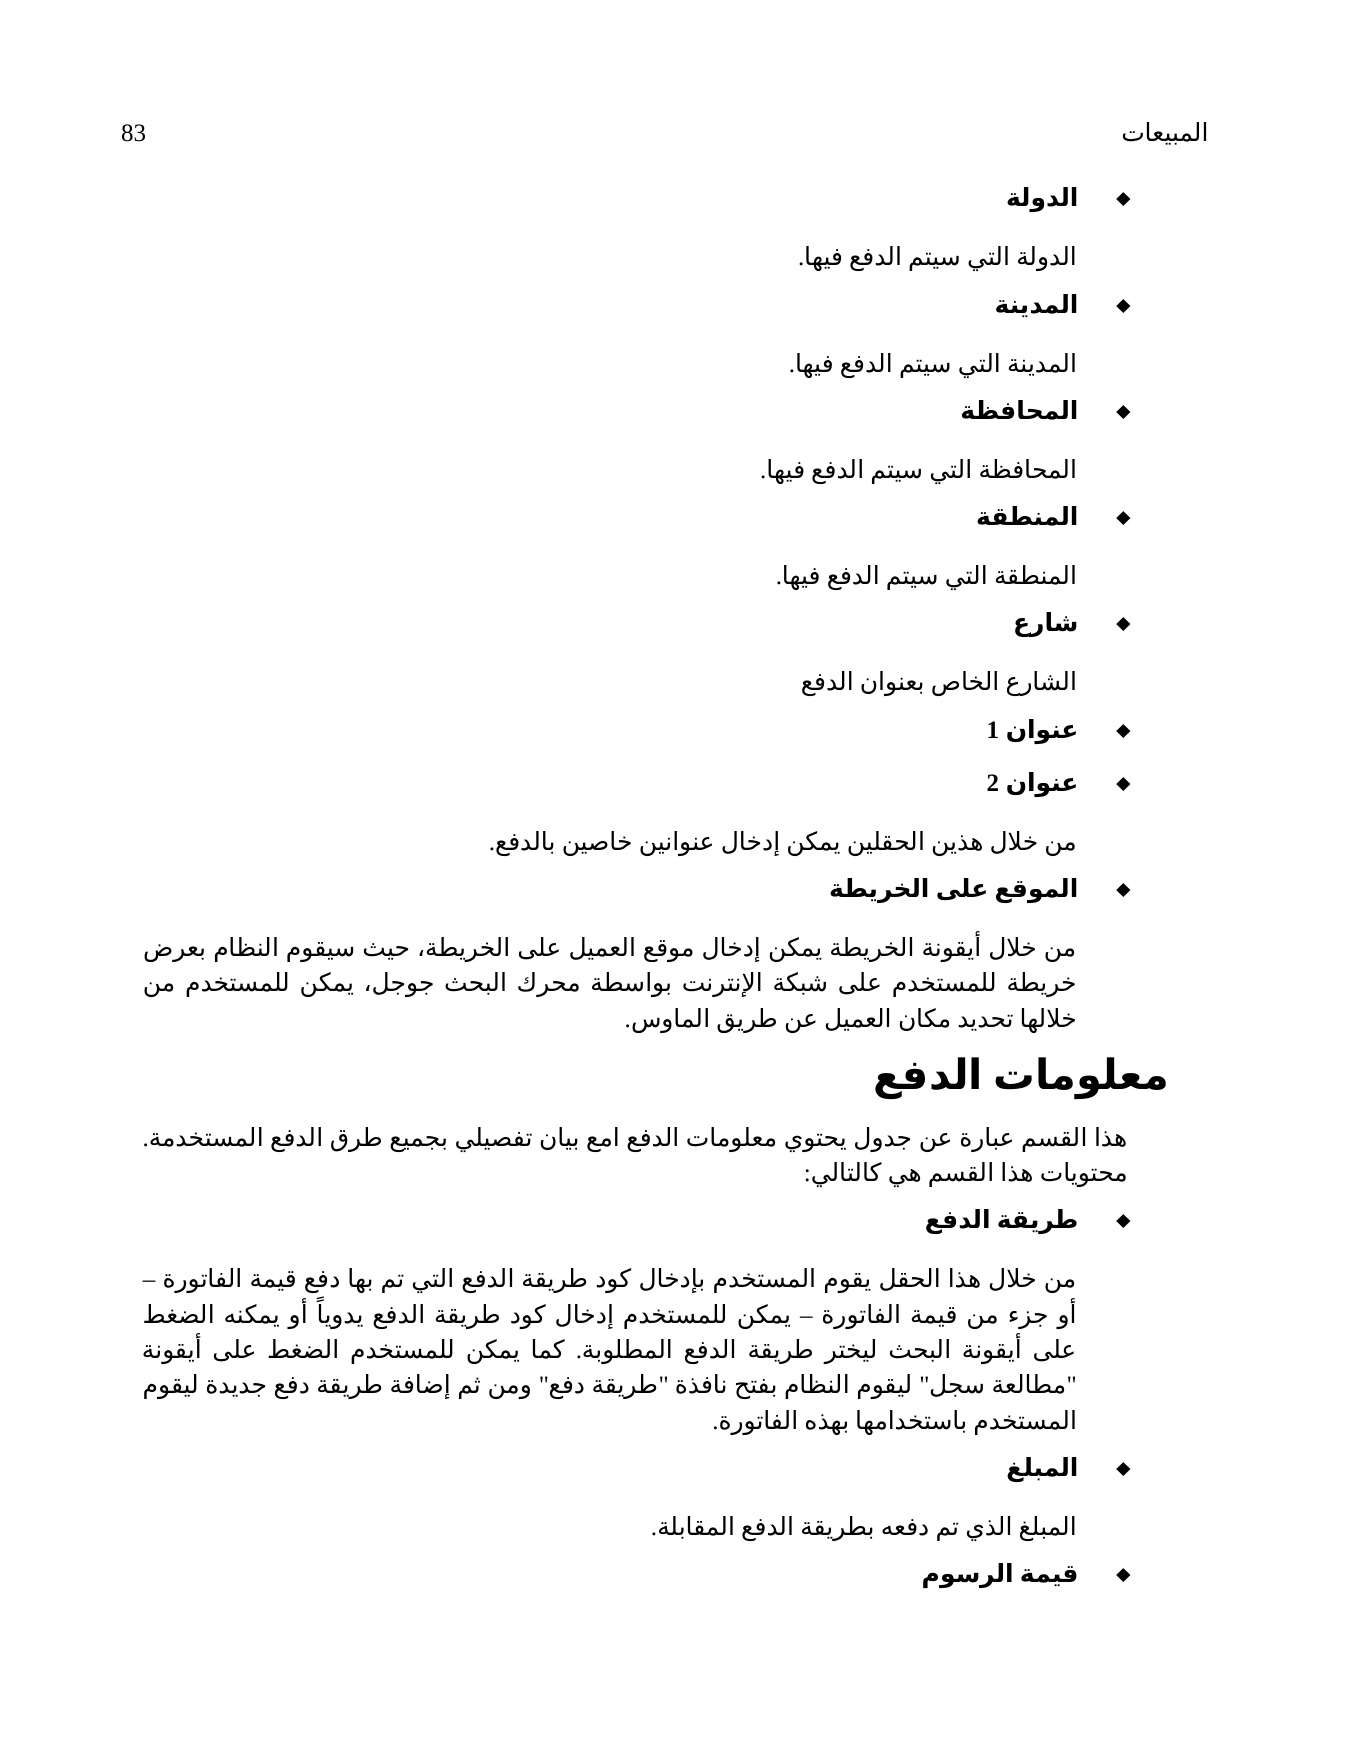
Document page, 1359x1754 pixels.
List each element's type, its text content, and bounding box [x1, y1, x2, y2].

text المدينة التي سيتم الدفع فيها. [142, 342, 1077, 377]
text معلومات الدفع [142, 1050, 1169, 1098]
text من خلال هذين الحقلين يمكن إدخال عنوانين خاصين بالدفع. [142, 820, 1077, 856]
list قيمة الرسوم [177, 1553, 1116, 1588]
list المنطقة [177, 496, 1116, 531]
list الموقع على الخريطة [177, 867, 1116, 903]
text الدولة التي سيتم الدفع فيها. [142, 236, 1077, 271]
text هذا القسم عبارة عن جدول يحتوي معلومات الدفع امع بيان تفصيلي بجميع طرق الدفع المستخدمة. محتويات هذا القسم هي كالتالي: [142, 1116, 1128, 1187]
list الدولة [177, 177, 1116, 212]
list المدينة [177, 283, 1116, 318]
list عنوان 2 [177, 761, 1116, 797]
list المحافظة [177, 389, 1116, 425]
list عنوان 1 [177, 708, 1116, 743]
text المبلغ الذي تم دفعه بطريقة الدفع المقابلة. [142, 1506, 1077, 1541]
text من خلال هذا الحقل يقوم المستخدم بإدخال كود طريقة الدفع التي تم بها دفع قيمة الفاتورة – أو جزء من قيمة الفاتورة – يمكن للمستخدم إدخال كود طريقة الدفع يدوياً أو يمكنه الضغط على أيقونة البحث ليختر طريقة الدفع المطلوبة. كما يمكن للمستخدم الضغط على أيقونة "مطالعة سجل" ليقوم النظام بفتح نافذة "طريقة دفع" ومن ثم إضافة طريقة دفع جديدة ليقوم المستخدم باستخدامها بهذه الفاتورة. [142, 1258, 1077, 1435]
text الشارع الخاص بعنوان الدفع [142, 661, 1077, 696]
list شارع [177, 602, 1116, 637]
text المحافظة التي سيتم الدفع فيها. [142, 448, 1077, 484]
text من خلال أيقونة الخريطة يمكن إدخال موقع العميل على الخريطة، حيث سيقوم النظام بعرض خريطة للمستخدم على شبكة الإنترنت بواسطة محرك البحث جوجل، يمكن للمستخدم من خلالها تحديد مكان العميل عن طريق الماوس. [142, 926, 1077, 1033]
list المبلغ [177, 1447, 1116, 1482]
list طريقة الدفع [177, 1199, 1116, 1234]
text المنطقة التي سيتم الدفع فيها. [142, 554, 1077, 590]
